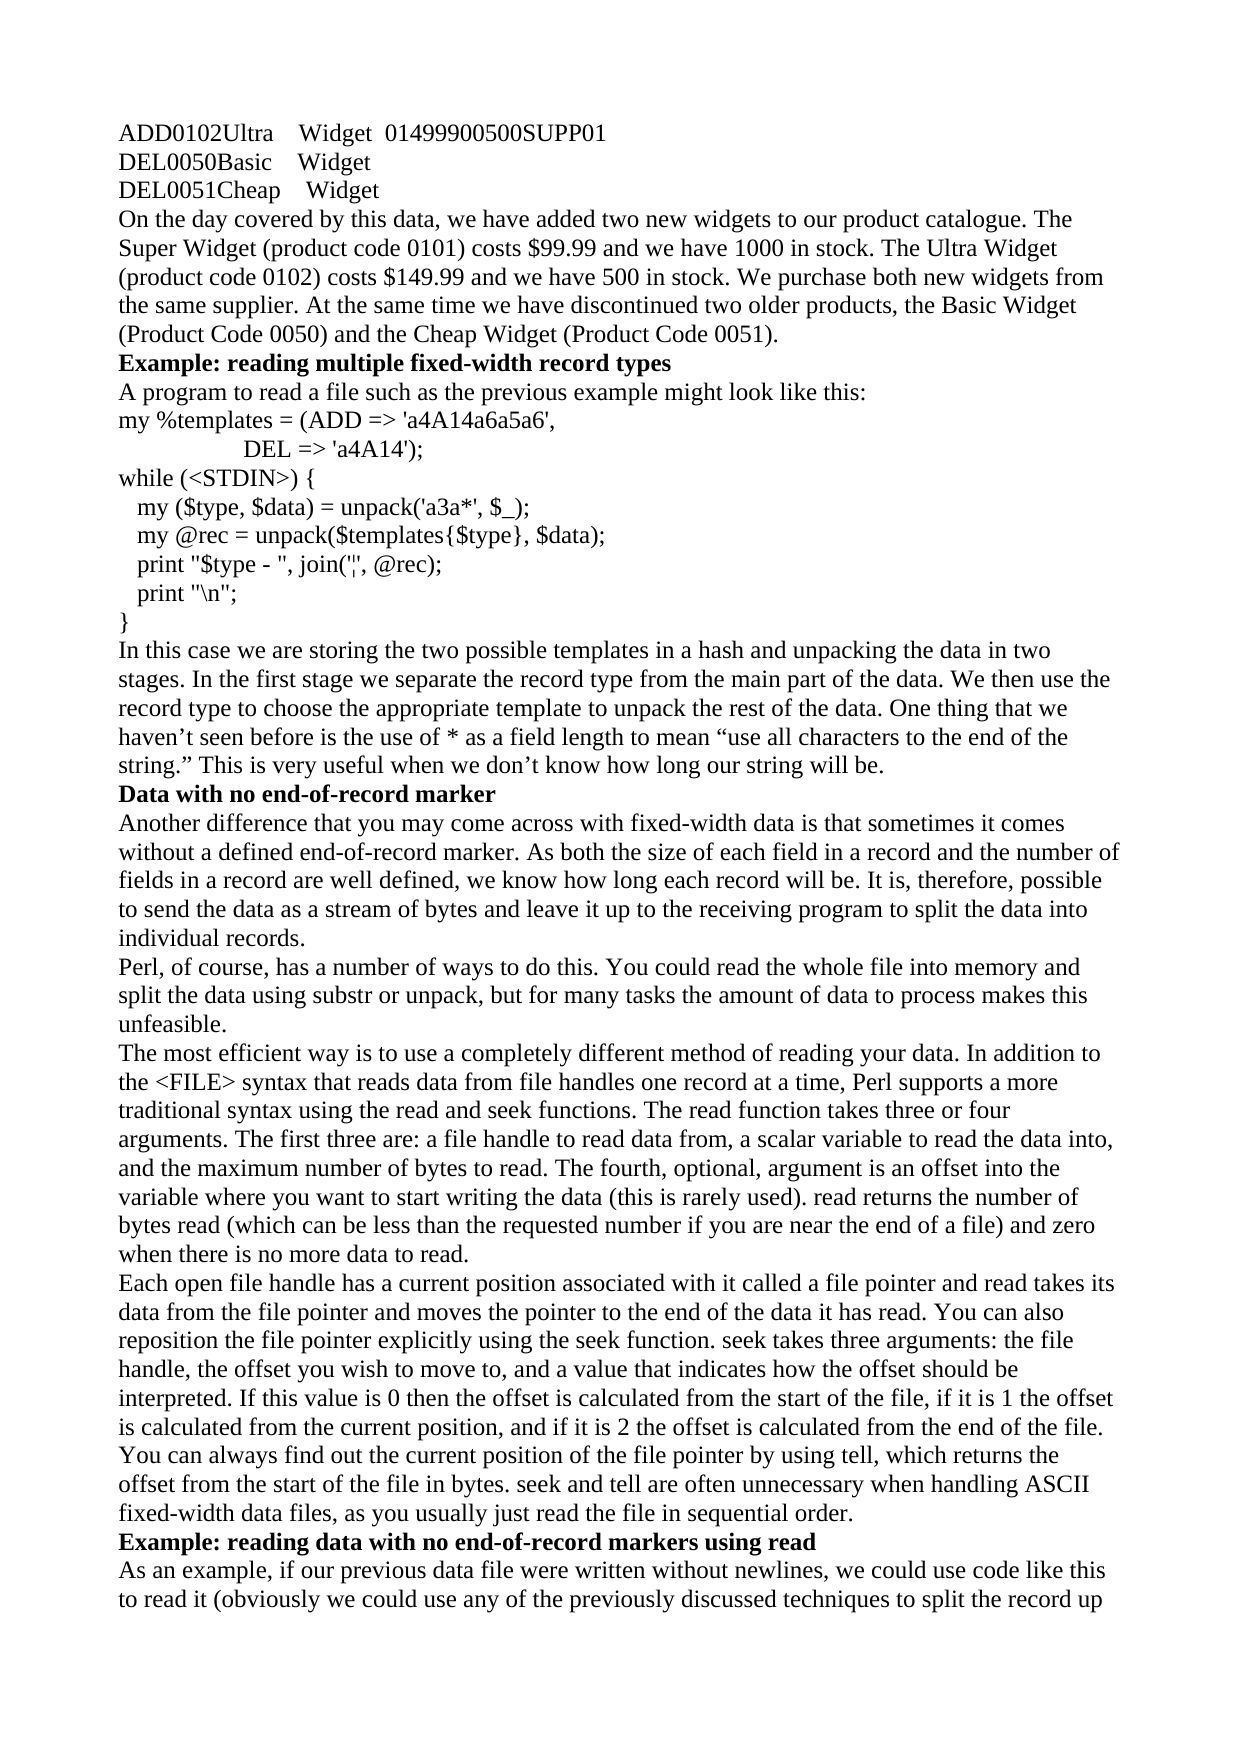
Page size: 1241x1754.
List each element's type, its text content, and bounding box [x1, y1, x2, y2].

text Another difference that you may come across with fixed-width data is that sometimes it comes without a defined end-of-record marker. As both the size of each field in a record and the number of fields in a record are well defined, we know how long each record will be. It is, therefore, possible to send the data as a stream of bytes and leave it up to the receiving program to split the data into individual records. [118, 808, 1122, 952]
text A program to read a file such as the previous example might look like this: [118, 377, 1122, 406]
text my ($type, $data) = unpack('a3a*', $_); [118, 492, 1122, 521]
text my @rec = unpack($templates{$type}, $data); [118, 521, 1122, 549]
text Data with no end-of-record marker [118, 779, 1122, 808]
text In this case we are storing the two possible templates in a hash and unpacking the data in two stages. In the first stage we separate the record type from the main part of the data. We then use the record type to choose the appropriate template to unpack the rest of the data. One thing that we haven’t seen before is the use of * as a field length to mean “use all characters to the end of the string.” This is very useful when we don’t know how long our string will be. [118, 636, 1122, 779]
text DEL0051Cheap Widget [118, 176, 1122, 204]
text while (<STDIN>) { [118, 463, 1122, 492]
text print "\n"; [118, 578, 1122, 607]
text Each open file handle has a current position associated with it called a file pointer and read takes its data from the file pointer and moves the pointer to the end of the data it has read. You can also reposition the file pointer explicitly using the seek function. seek takes three arguments: the file handle, the offset you wish to move to, and a value that indicates how the offset should be interpreted. If this value is 0 then the offset is calculated from the start of the file, if it is 1 the offset is calculated from the current position, and if it is 2 the offset is calculated from the end of the file. You can always find out the current position of the file pointer by using tell, which returns the offset from the start of the file in bytes. seek and tell are often unnecessary when handling ASCII fixed-width data files, as you usually just read the file in sequential order. [118, 1268, 1122, 1527]
text Example: reading multiple fixed-width record types [118, 348, 1122, 377]
text ADD0102Ultra Widget 01499900500SUPP01 [118, 118, 1122, 147]
text Example: reading data with no end-of-record markers using read [118, 1527, 1122, 1556]
text my %templates = (ADD => 'a4A14a6a5a6', [118, 406, 1122, 434]
text On the day covered by this data, we have added two new widgets to our product catalogue. The Super Widget (product code 0101) costs $99.99 and we have 1000 in stock. The Ultra Widget (product code 0102) costs $149.99 and we have 500 in stock. We purchase both new widgets from the same supplier. At the same time we have discontinued two older products, the Basic Widget (Product Code 0050) and the Cheap Widget (Product Code 0051). [118, 204, 1122, 348]
text DEL0050Basic Widget [118, 147, 1122, 176]
text DEL => 'a4A14'); [118, 434, 1122, 463]
text Perl, of course, has a number of ways to do this. You could read the whole file into memory and split the data using substr or unpack, but for many tasks the amount of data to process makes this unfeasible. [118, 952, 1122, 1038]
text The most efficient way is to use a completely different method of reading your data. In addition to the <FILE> syntax that reads data from file handles one record at a time, Perl supports a more traditional syntax using the read and seek functions. The read function takes three or four arguments. The first three are: a file handle to read data from, a scalar variable to read the data into, and the maximum number of bytes to read. The fourth, optional, argument is an offset into the variable where you want to start writing the data (this is rarely used). read returns the number of bytes read (which can be less than the requested number if you are near the end of a file) and zero when there is no more data to read. [118, 1038, 1122, 1268]
text print "$type - ", join('¦', @rec); [118, 549, 1122, 578]
text } [118, 607, 1122, 636]
text As an example, if our previous data file were written without newlines, we could use code like this to read it (obviously we could use any of the previously discussed techniques to split the record up [118, 1556, 1122, 1613]
